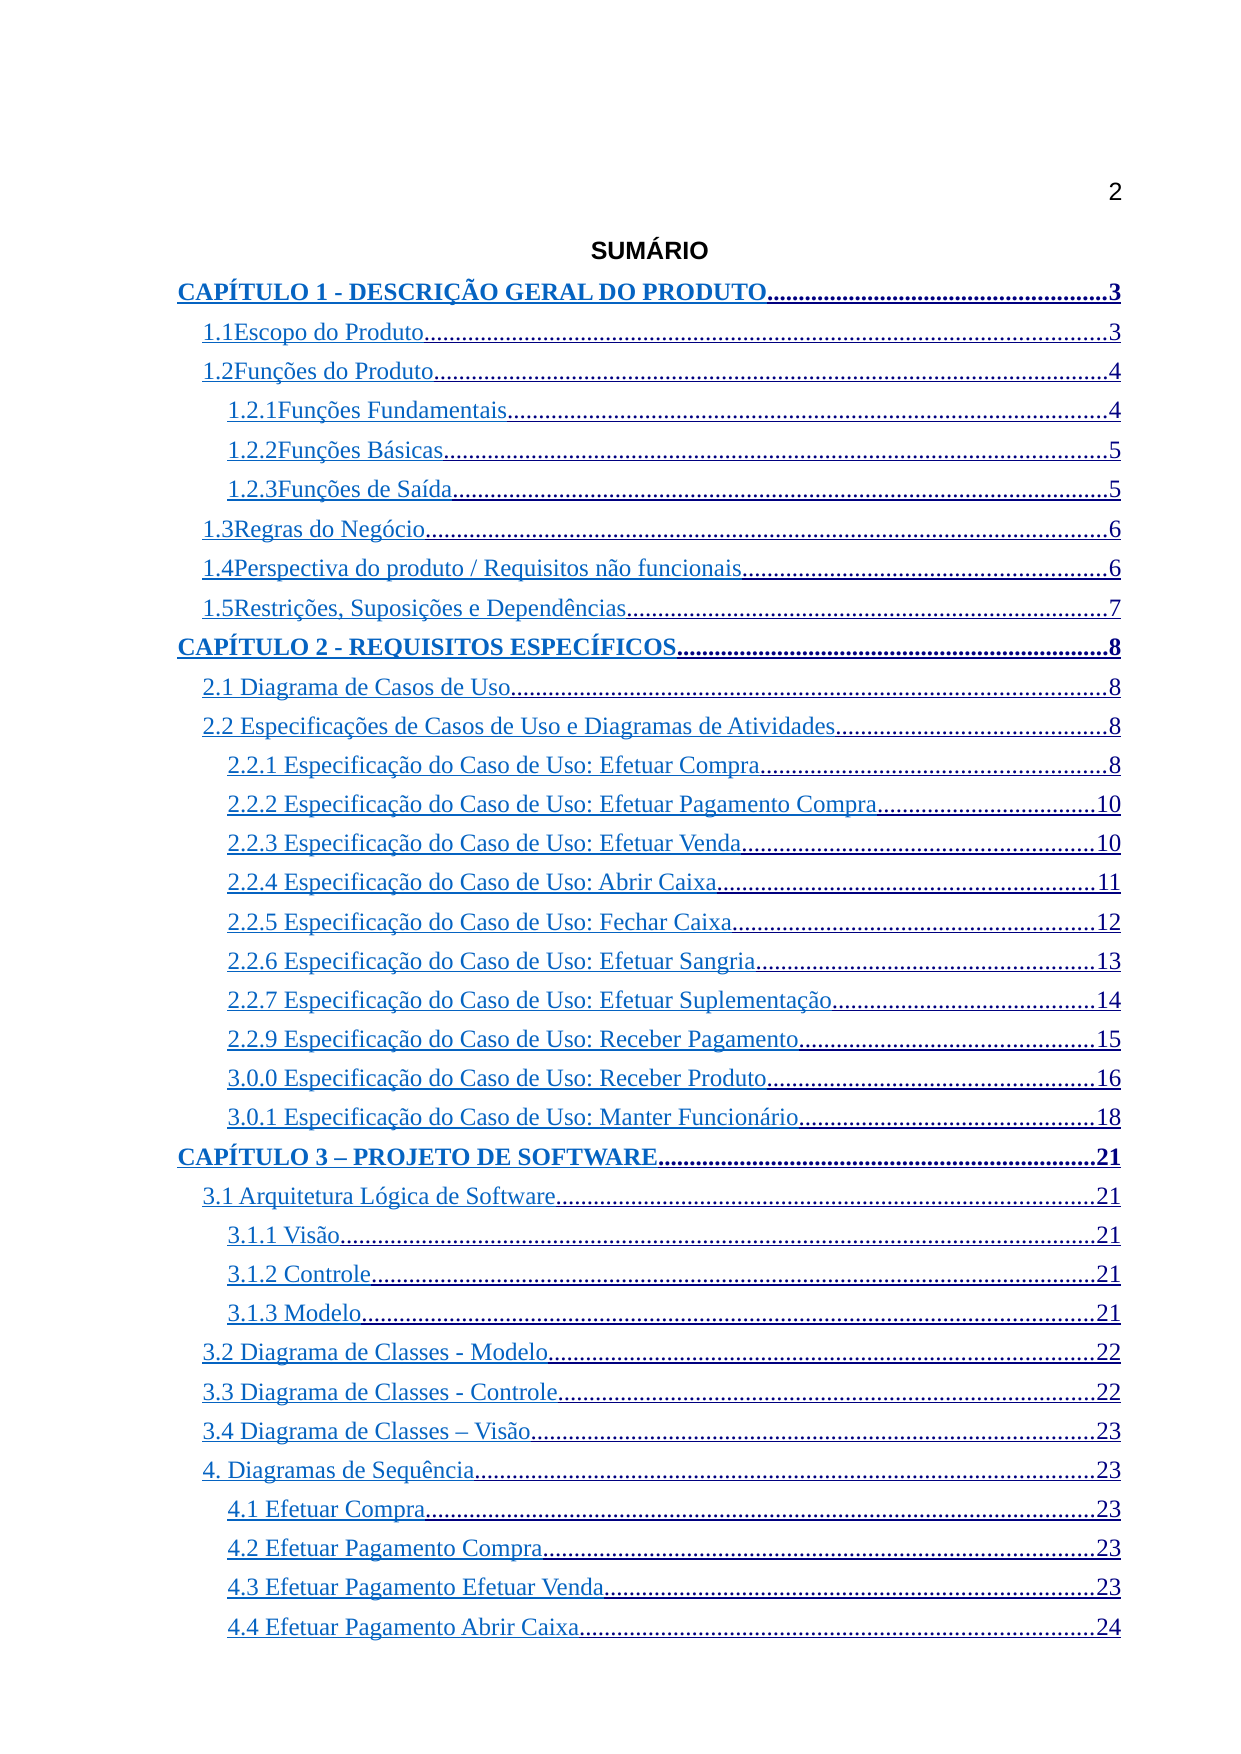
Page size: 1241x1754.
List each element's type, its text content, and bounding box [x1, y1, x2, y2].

text 3.3 Diagrama de Classes - Controle 22 [202, 1377, 1122, 1405]
text 1.2.3 Funções de Saída 5 [227, 474, 1122, 503]
text 2.2.1 Especificação do Caso de Uso: Efetuar Compra 8 [227, 750, 1122, 779]
text 3.4 Diagrama de Classes – Visão 23 [202, 1416, 1122, 1444]
text 1.3 Regras do Negócio 6 [202, 514, 1122, 543]
text 2.2.6 Especificação do Caso de Uso: Efetuar Sangria 13 [227, 946, 1122, 974]
text 3.1.2 Controle 21 [227, 1259, 1122, 1288]
text 4.2 Efetuar Pagamento Compra 23 [227, 1533, 1122, 1562]
text 3.1 Arquitetura Lógica de Software 21 [202, 1181, 1122, 1209]
text 4.1 Efetuar Compra 23 [227, 1494, 1122, 1523]
text SUMÁRIO [177, 236, 1122, 265]
text 2.2.4 Especificação do Caso de Uso: Abrir Caixa 11 [227, 867, 1122, 896]
text 1.2.2 Funções Básicas 5 [227, 435, 1122, 464]
text 2.2.5 Especificação do Caso de Uso: Fechar Caixa 12 [227, 907, 1122, 935]
text 4. Diagramas de Sequência 23 [202, 1455, 1122, 1484]
text 3.0.1 Especificação do Caso de Uso: Manter Funcionário 18 [227, 1102, 1122, 1131]
text CAPÍTULO 2 - REQUISITOS ESPECÍFICOS 8 [177, 632, 1122, 661]
text 3.2 Diagrama de Classes - Modelo 22 [202, 1337, 1122, 1366]
text 1.2 Funções do Produto 4 [202, 356, 1122, 385]
text 3.0.0 Especificação do Caso de Uso: Receber Produto 16 [227, 1063, 1122, 1092]
text 2.2.2 Especificação do Caso de Uso: Efetuar Pagamento Compra 10 [227, 789, 1122, 818]
text 3.1.3 Modelo 21 [227, 1298, 1122, 1327]
text 1.1 Escopo do Produto 3 [202, 317, 1122, 346]
text 2.2.7 Especificação do Caso de Uso: Efetuar Suplementação 14 [227, 985, 1122, 1014]
text CAPÍTULO 3 – PROJETO DE SOFTWARE 21 [177, 1142, 1122, 1170]
text 3.1.1 Visão 21 [227, 1220, 1122, 1249]
text 2.1 Diagrama de Casos de Uso 8 [202, 672, 1122, 700]
text 4.3 Efetuar Pagamento Efetuar Venda 23 [227, 1572, 1122, 1601]
text 2.2.9 Especificação do Caso de Uso: Receber Pagamento 15 [227, 1024, 1122, 1053]
text 2.2 Especificações de Casos de Uso e Diagramas de Atividades 8 [202, 711, 1122, 739]
text 4.4 Efetuar Pagamento Abrir Caixa 24 [227, 1612, 1122, 1640]
text 2.2.3 Especificação do Caso de Uso: Efetuar Venda 10 [227, 828, 1122, 857]
text 1.2.1 Funções Fundamentais 4 [227, 396, 1122, 424]
text 1.4 Perspectiva do produto / Requisitos não funcionais 6 [202, 553, 1122, 582]
text CAPÍTULO 1 - DESCRIÇÃO GERAL DO PRODUTO 3 [177, 277, 1122, 306]
text 1.5 Restrições, Suposições e Dependências 7 [202, 593, 1122, 622]
